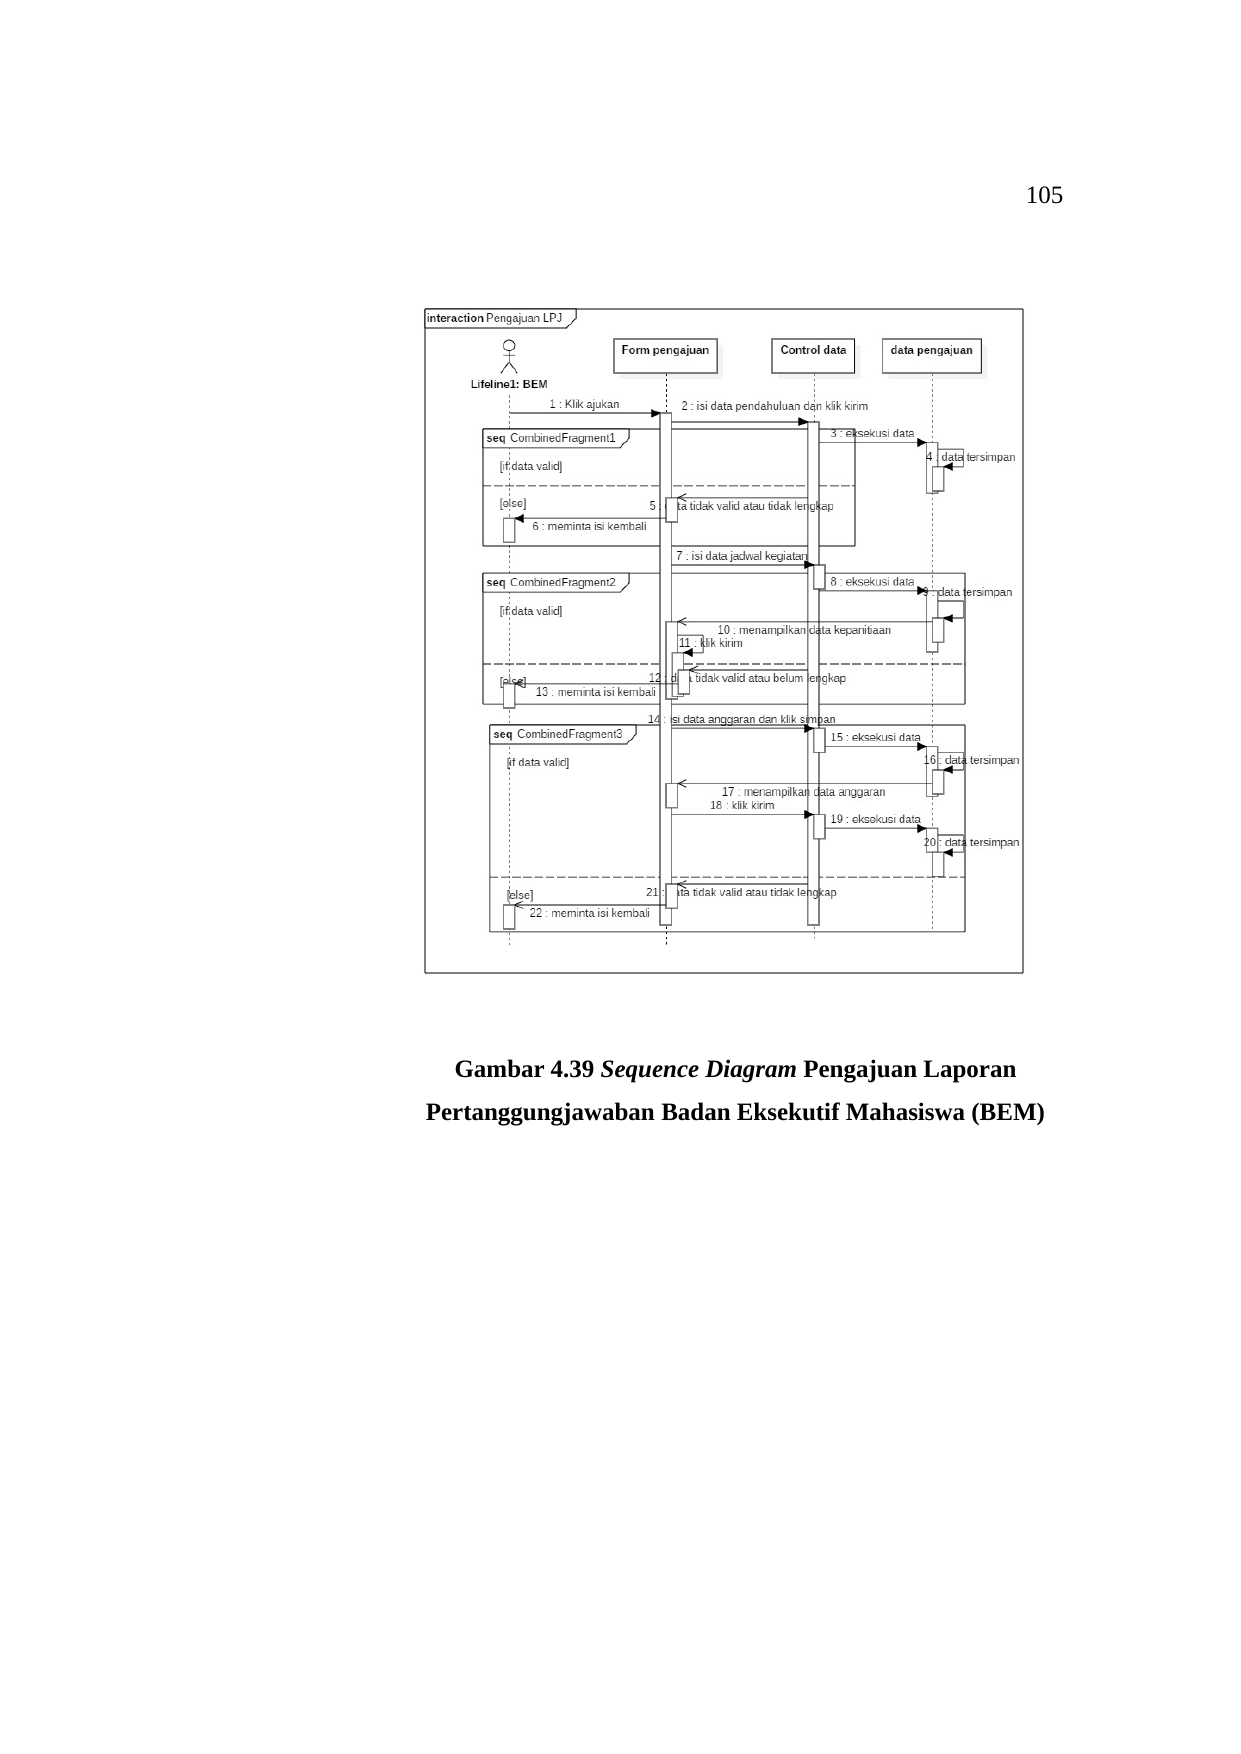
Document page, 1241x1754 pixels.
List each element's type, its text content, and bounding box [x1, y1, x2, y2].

table_header [411, 295, 1062, 1042]
text Gambar 4.39 Sequence Diagram Pengajuan Laporan Pertanggungjawaban Badan Eksekutif Mahasiswa (BEM) [407, 1054, 1063, 1126]
picture [416, 300, 1057, 1007]
